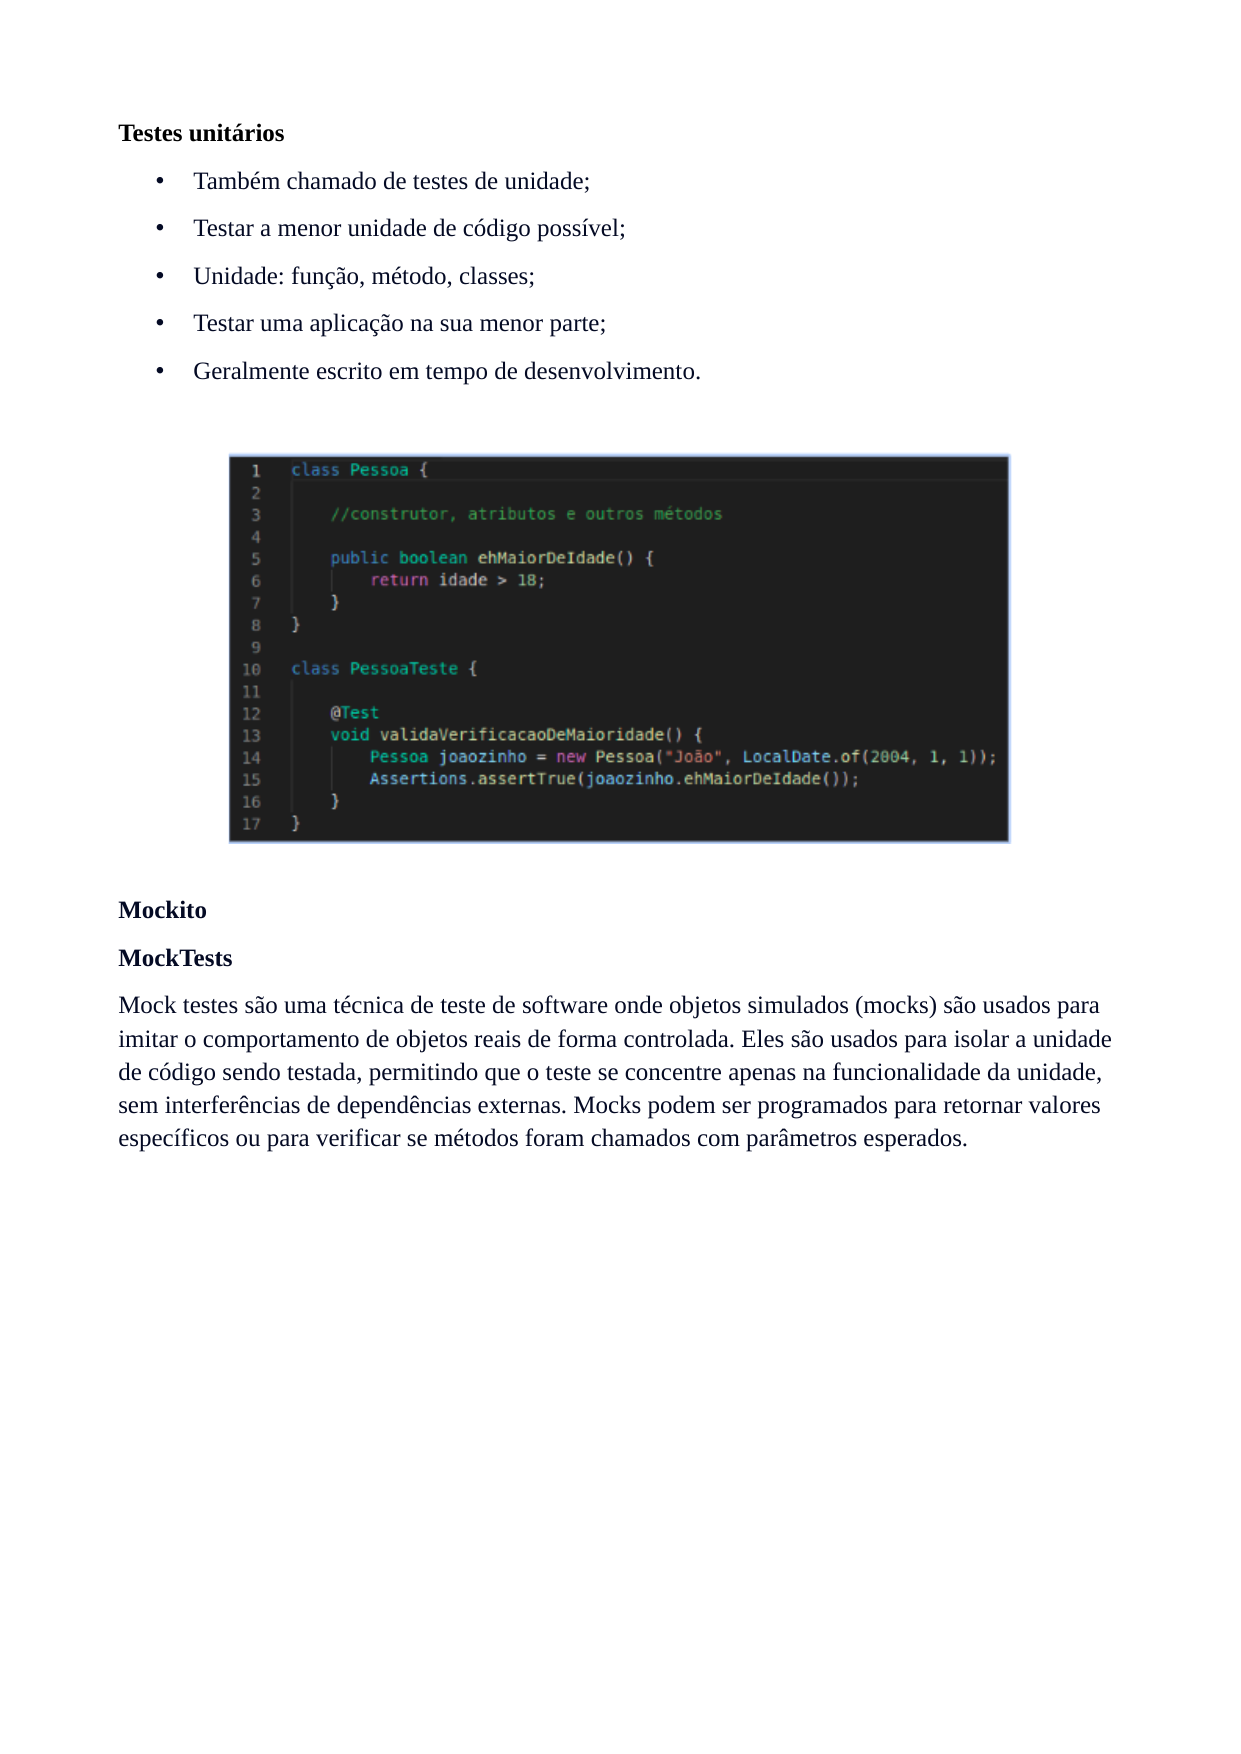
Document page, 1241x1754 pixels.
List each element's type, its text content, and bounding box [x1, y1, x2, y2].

list Testar a menor unidade de código possível; [156, 213, 1122, 242]
list Unidade: função, método, classes; [156, 261, 1122, 290]
text MockTests [118, 943, 1122, 972]
list Testar uma aplicação na sua menor parte; [156, 308, 1122, 337]
picture [228, 451, 1012, 844]
text Mock testes são uma técnica de teste de software onde objetos simulados (mocks) são usados para imitar o comportamento de objetos reais de forma controlada. Eles são usados para isolar a unidade de código sendo testada, permitindo que o teste se concentre apenas na funcionalidade da unidade, sem interferências de dependências externas. Mocks podem ser programados para retornar valores específicos ou para verificar se métodos foram chamados com parâmetros esperados. [118, 991, 1122, 1151]
text Mockito [118, 895, 1122, 924]
list Também chamado de testes de unidade; [156, 166, 1122, 194]
list Geralmente escrito em tempo de desenvolvimento. [156, 356, 1122, 385]
text Testes unitários [118, 118, 1122, 147]
